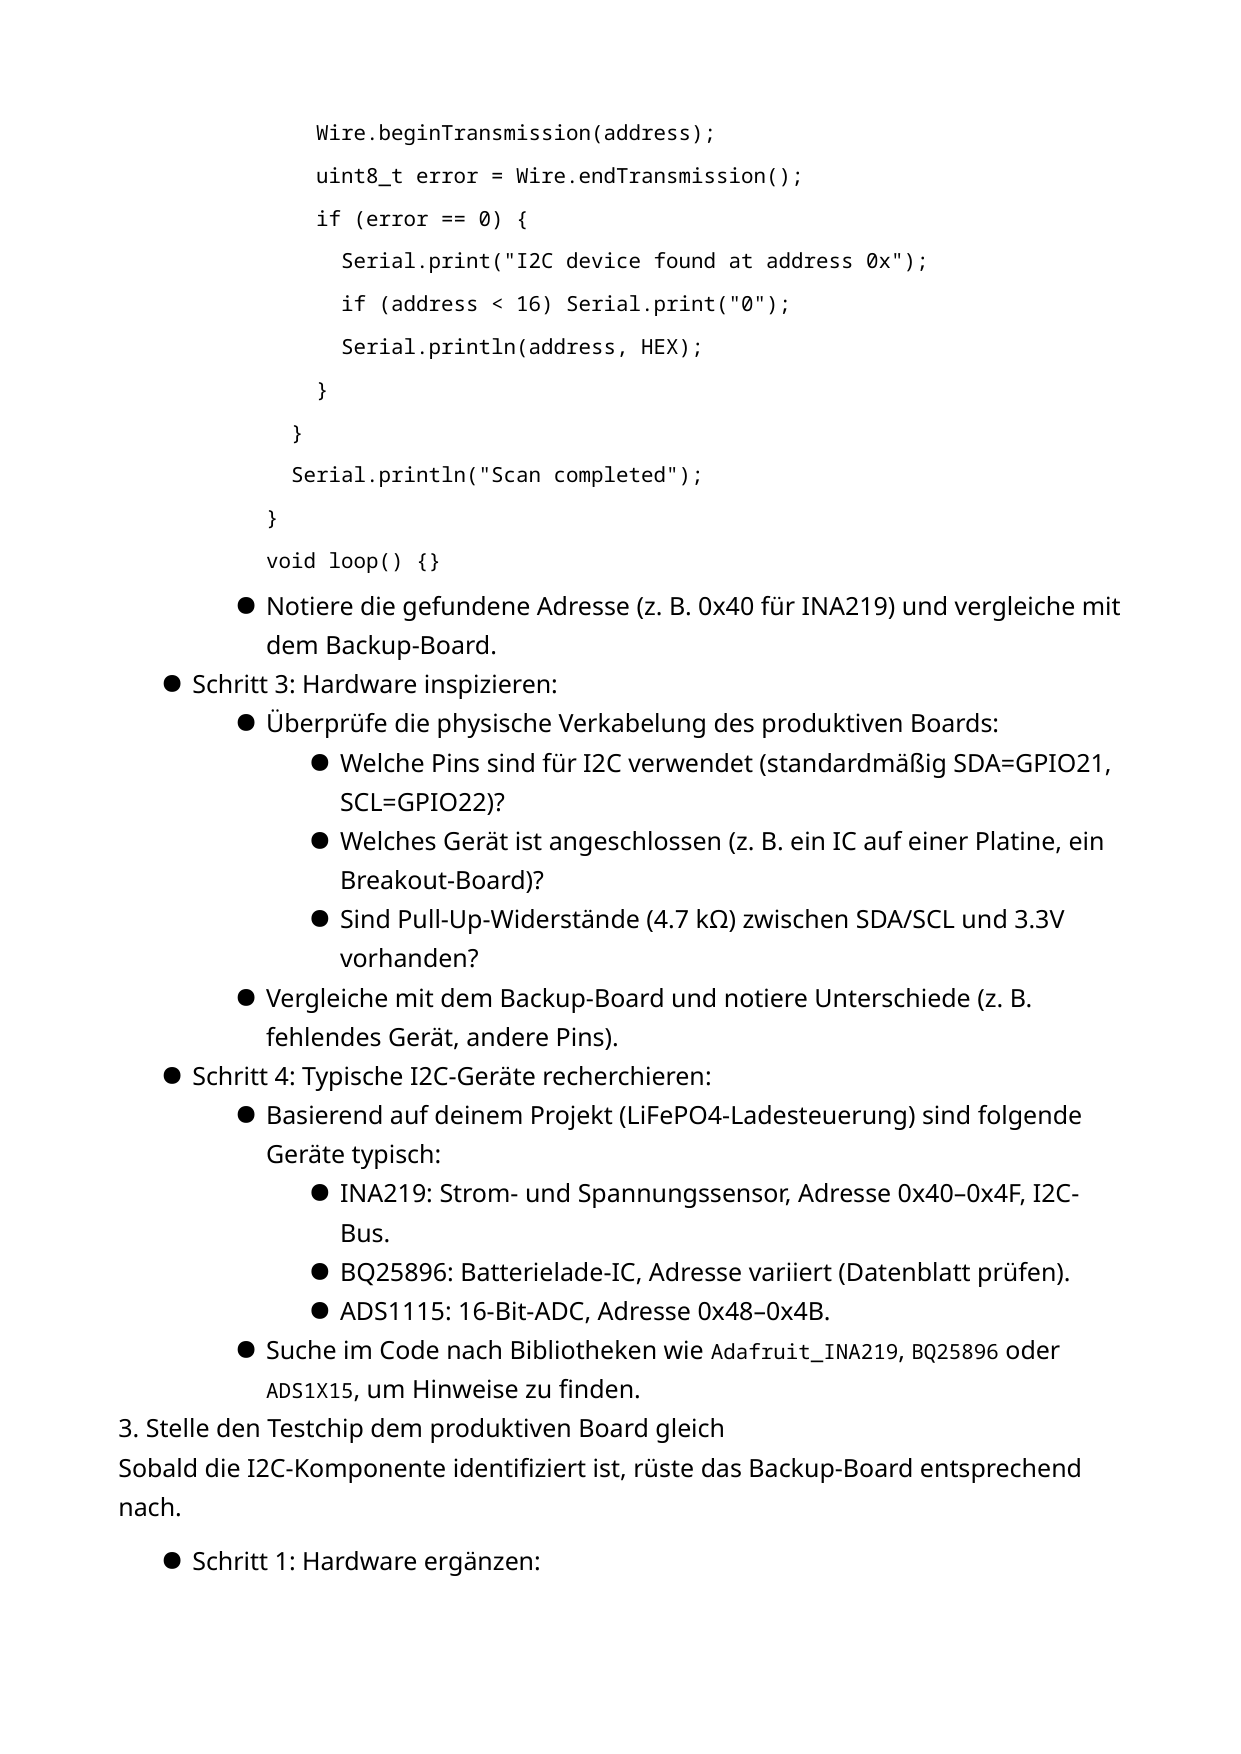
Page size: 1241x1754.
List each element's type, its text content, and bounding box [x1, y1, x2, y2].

list uint8_t error = Wire.endTransmission(); [236, 161, 1122, 189]
list Wire.beginTransmission(address); [236, 118, 1122, 147]
list Serial.println(address, HEX); [236, 332, 1122, 361]
text Sobald die I2C-Komponente identifiziert ist, rüste das Backup-Board entsprechend nach. [118, 1450, 1122, 1523]
list Welches Gerät ist angeschlossen (z. B. ein IC auf einer Platine, ein Breakout-Board)? [310, 824, 1122, 897]
list BQ25896: Batterielade-IC, Adresse variiert (Datenblatt prüfen). [310, 1254, 1122, 1288]
list ADS1115: 16-Bit-ADC, Adresse 0x48–0x4B. [310, 1294, 1122, 1328]
list Schritt 3: Hardware inspizieren: [162, 667, 1122, 701]
list Schritt 4: Typische I2C-Geräte recherchieren: [162, 1059, 1122, 1093]
list } [236, 503, 1122, 532]
list Basierend auf deinem Projekt (LiFePO4-Ladesteuerung) sind folgende Geräte typisch: [236, 1098, 1122, 1171]
list INA219: Strom- und Spannungssensor, Adresse 0x40–0x4F, I2C-Bus. [310, 1176, 1122, 1249]
list Überprüfe die physische Verkabelung des produktiven Boards: [236, 706, 1122, 740]
list if (error == 0) { [236, 204, 1122, 232]
list Welche Pins sind für I2C verwendet (standardmäßig SDA=GPIO21, SCL=GPIO22)? [310, 745, 1122, 818]
list void loop() {} [236, 546, 1122, 574]
list Schritt 1: Hardware ergänzen: [162, 1543, 1122, 1577]
list Serial.print("I2C device found at address 0x"); [236, 247, 1122, 275]
list Vergleiche mit dem Backup-Board und notiere Unterschiede (z. B. fehlendes Gerät, andere Pins). [236, 980, 1122, 1053]
list } [236, 375, 1122, 403]
list Serial.println("Scan completed"); [236, 461, 1122, 489]
list Notiere die gefundene Adresse (z. B. 0x40 für INA219) und vergleiche mit dem Backup-Board. [236, 589, 1122, 662]
list } [236, 418, 1122, 446]
list Sind Pull-Up-Widerstände (4.7 kΩ) zwischen SDA/SCL und 3.3V vorhanden? [310, 902, 1122, 975]
list Suche im Code nach Bibliotheken wie Adafruit_INA219, BQ25896 oder ADS1X15, um Hinweise zu finden. [236, 1333, 1122, 1406]
list if (address < 16) Serial.print("0"); [236, 289, 1122, 318]
text 3. Stelle den Testchip dem produktiven Board gleich [118, 1411, 1122, 1445]
